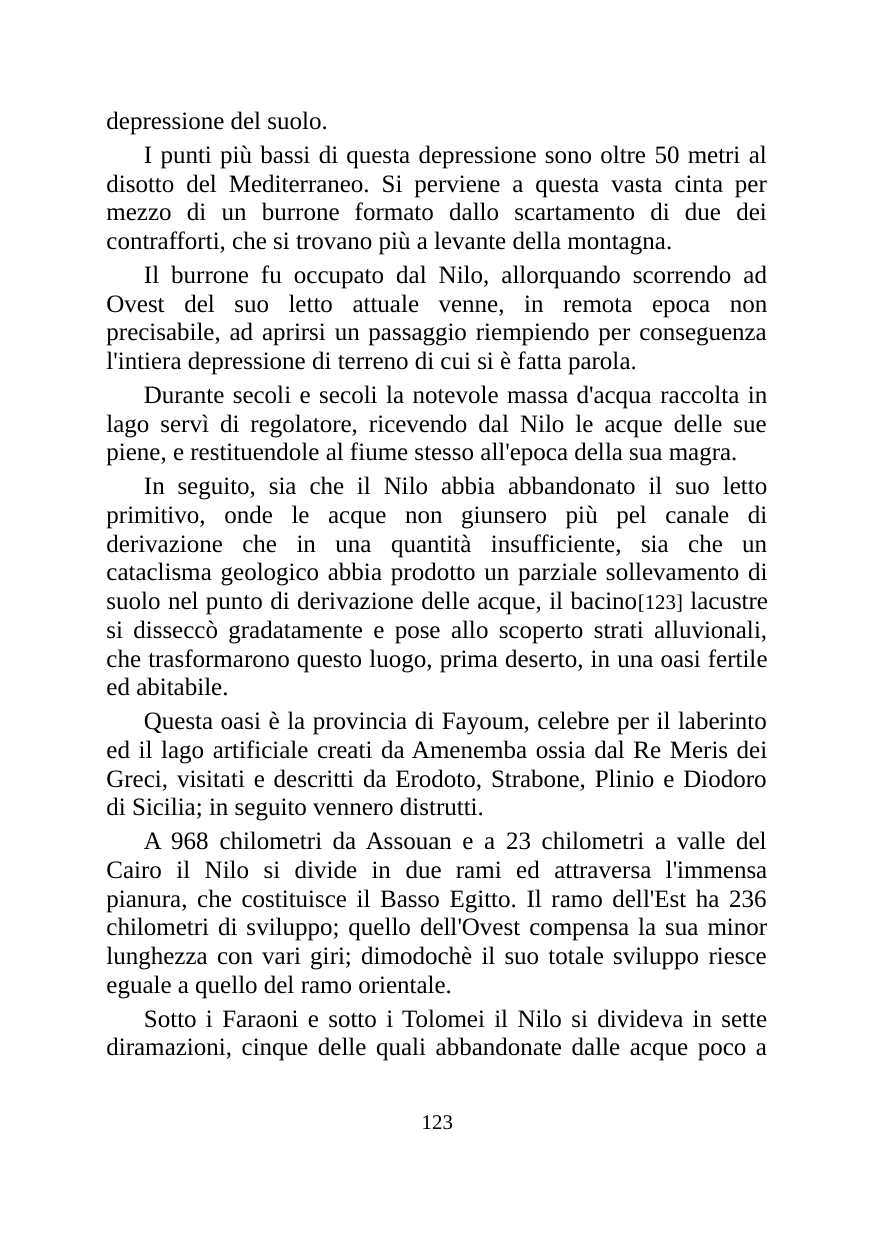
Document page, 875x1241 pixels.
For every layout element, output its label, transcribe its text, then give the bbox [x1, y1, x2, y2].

text Sotto i Faraoni e sotto i Tolomei il Nilo si divideva in sette diramazioni, cinque delle quali abbandonate dalle acque poco a [106, 1004, 768, 1061]
text Il burrone fu occupato dal Nilo, allorquando scorrendo ad Ovest del suo letto attuale venne, in remota epoca non precisabile, ad aprirsi un passaggio riempiendo per conseguenza l'intiera depressione di terreno di cui si è fatta parola. [106, 260, 768, 375]
text In seguito, sia che il Nilo abbia abbandonato il suo letto primitivo, onde le acque non giunsero più pel canale di derivazione che in una quantità insufficiente, sia che un cataclisma geologico abbia prodotto un parziale sollevamento di suolo nel punto di derivazione delle acque, il bacino[123] lacustre si disseccò gradatamente e pose allo scoperto strati alluvionali, che trasformarono questo luogo, prima deserto, in una oasi fertile ed abitabile. [106, 471, 768, 701]
text Durante secoli e secoli la notevole massa d'acqua raccolta in lago servì di regolatore, ricevendo dal Nilo le acque delle sue piene, e restituendole al fiume stesso all'epoca della sua magra. [106, 380, 768, 466]
text I punti più bassi di questa depressione sono oltre 50 metri al disotto del Mediterraneo. Si perviene a questa vasta cinta per mezzo di un burrone formato dallo scartamento di due dei contrafforti, che si trovano più a levante della montagna. [106, 140, 768, 255]
text A 968 chilometri da Assouan e a 23 chilometri a valle del Cairo il Nilo si divide in due rami ed attraversa l'immensa pianura, che costituisce il Basso Egitto. Il ramo dell'Est ha 236 chilometri di sviluppo; quello dell'Ovest compensa la sua minor lunghezza con vari giri; dimodochè il suo totale sviluppo riesce eguale a quello del ramo orientale. [106, 826, 768, 999]
text Questa oasi è la provincia di Fayoum, celebre per il laberinto ed il lago artificiale creati da Amenemba ossia dal Re Meris dei Greci, visitati e descritti da Erodoto, Strabone, Plinio e Diodoro di Sicilia; in seguito vennero distrutti. [106, 706, 768, 821]
text depressione del suolo. [106, 106, 768, 135]
